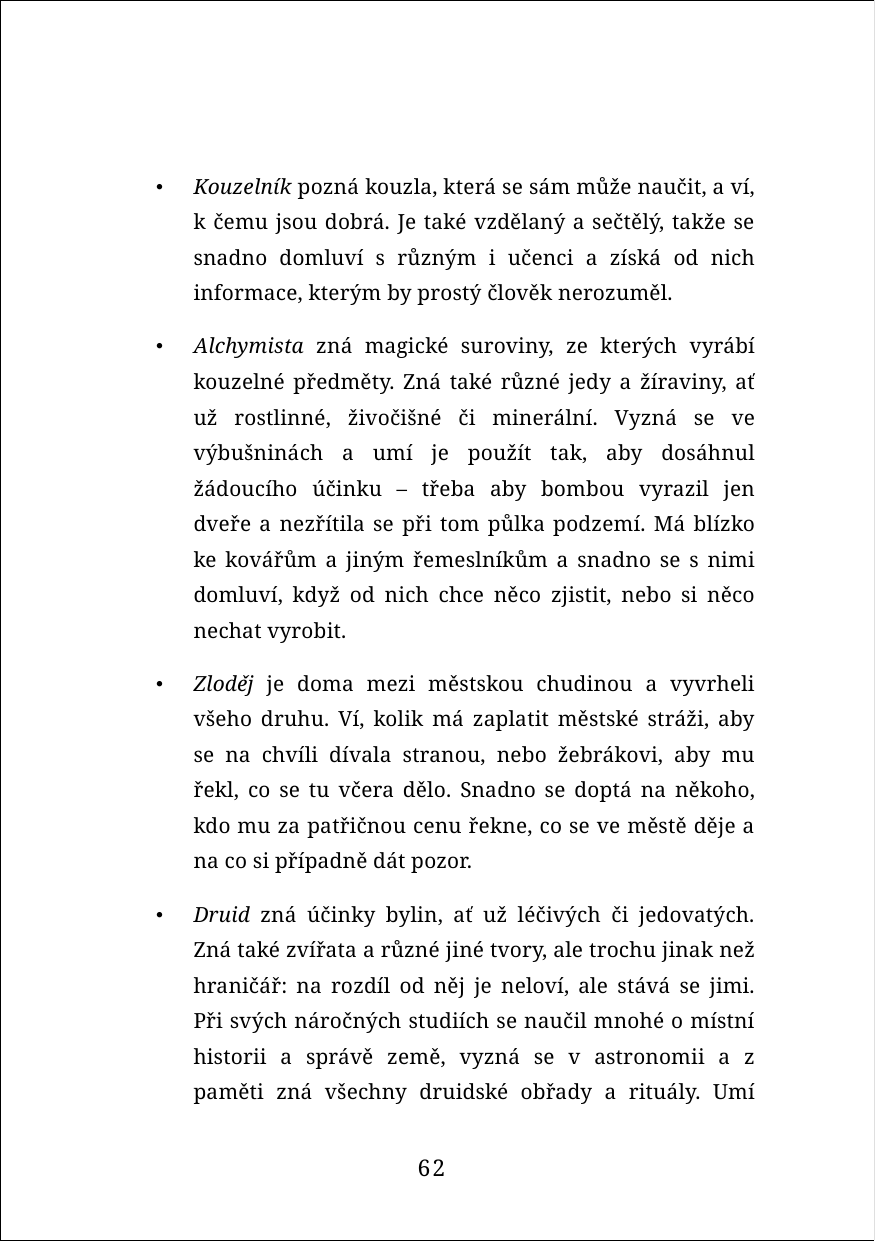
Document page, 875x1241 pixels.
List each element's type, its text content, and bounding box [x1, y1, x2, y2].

list Zloděj je doma mezi městskou chudinou a vyvrheli všeho druhu. Ví, kolik má zaplatit městské stráži, aby se na chvíli dívala stranou, nebo žebrákovi, aby mu řekl, co se tu včera dělo. Snadno se doptá na někoho, kdo mu za patřičnou cenu řekne, co se ve městě děje a na co si případně dát pozor. [156, 669, 756, 875]
list Kouzelník pozná kouzla, která se sám může naučit, a ví, k čemu jsou dobrá. Je také vzdělaný a sečtělý, takže se snadno domluví s různým i učenci a získá od nich informace, kterým by prostý člověk nerozuměl. [156, 172, 756, 307]
list Alchymista zná magické suroviny, ze kterých vyrábí kouzelné předměty. Zná také různé jedy a žíraviny, ať už rostlinné, živočišné či minerální. Vyzná se ve výbušninách a umí je použít tak, aby dosáhnul žádoucího účinku – třeba aby bombou vyrazil jen dveře a nezřítila se při tom půlka podzemí. Má blízko ke kovářům a jiným řemeslníkům a snadno se s nimi domluví, když od nich chce něco zjistit, nebo si něco nechat vyrobit. [156, 332, 756, 644]
list Druid zná účinky bylin, ať už léčivých či jedovatých. Zná také zvířata a různé jiné tvory, ale trochu jinak než hraničář: na rozdíl od něj je neloví, ale stává se jimi. Při svých náročných studiích se naučil mnohé o místní historii a správě země, vyzná se v astronomii a z paměti zná všechny druidské obřady a rituály. Umí [156, 900, 756, 1106]
